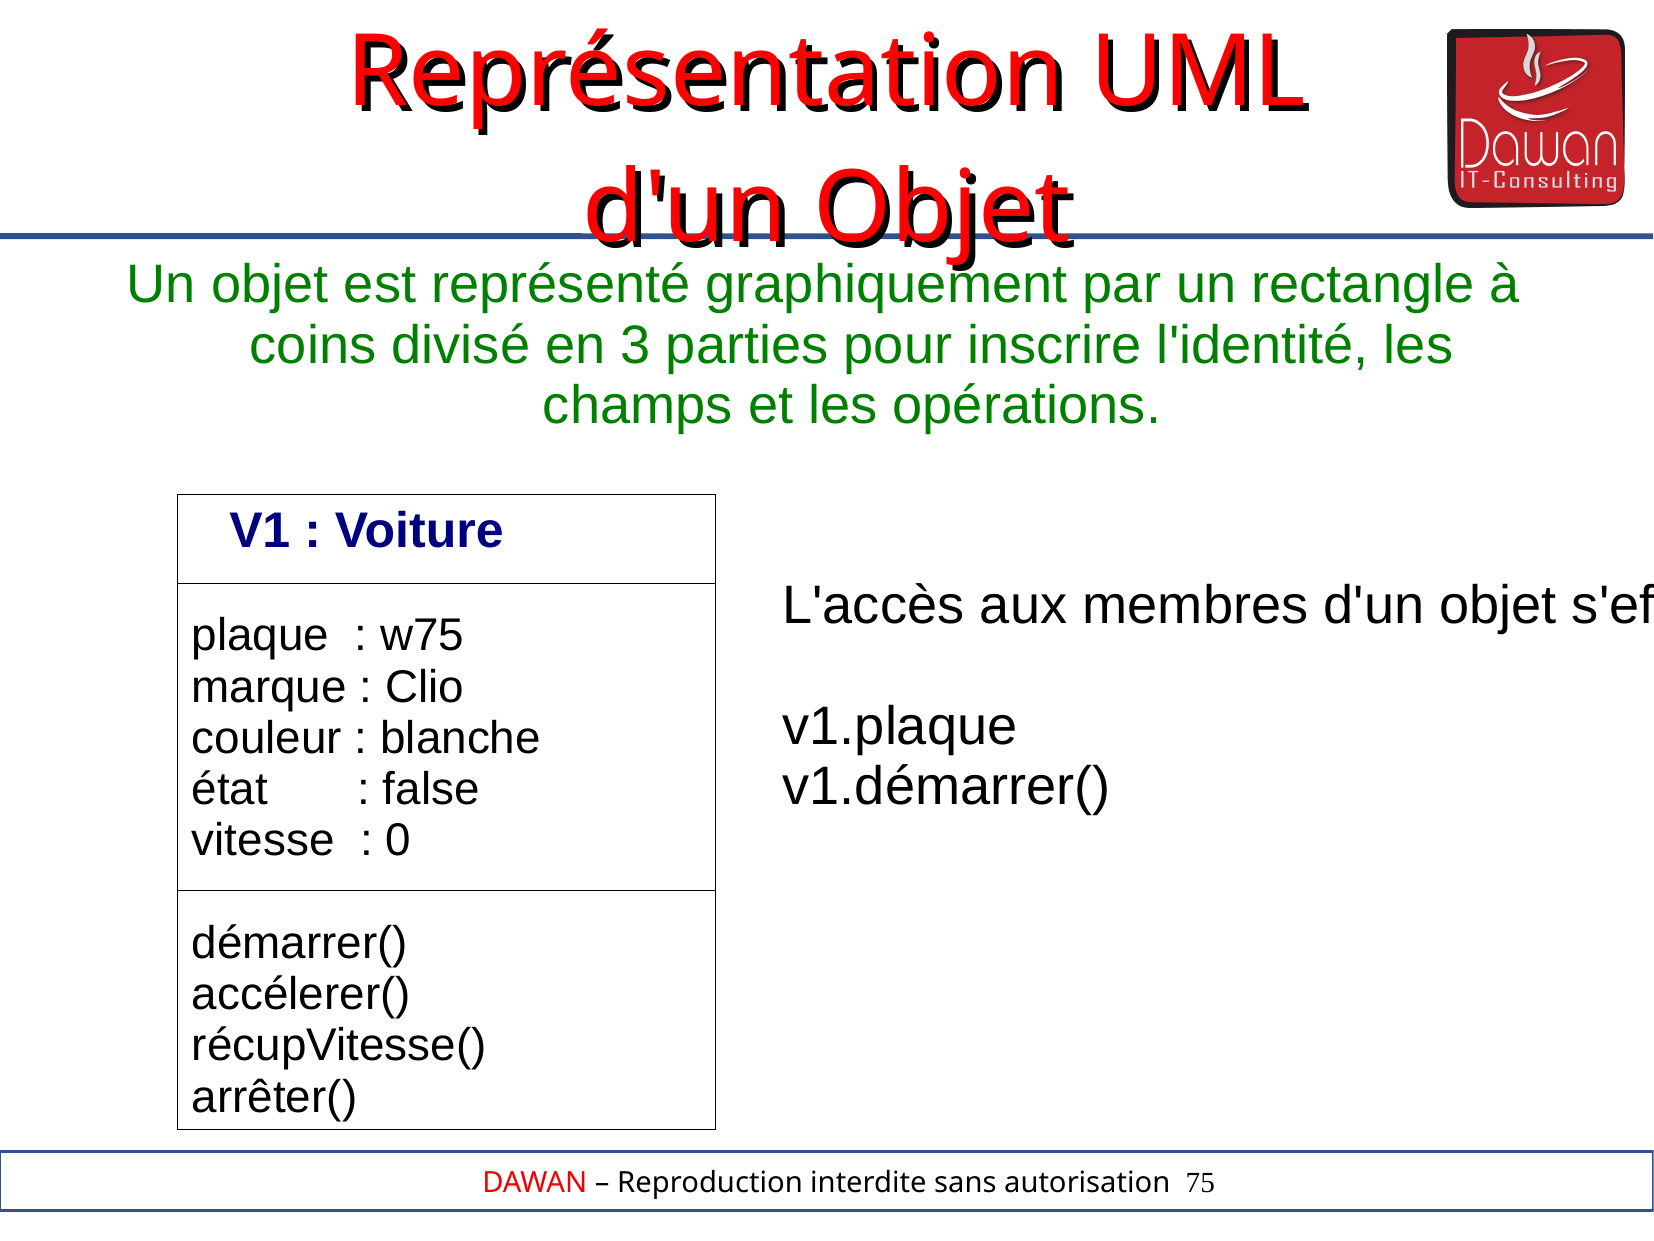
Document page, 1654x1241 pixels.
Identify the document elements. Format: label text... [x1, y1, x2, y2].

text_box [1185, 1163, 1565, 1228]
text_box Représentation UML d'un Objet [88, 0, 1565, 239]
text_box Un objet est représenté graphiquement par un rectangle à coins divisé en 3 parties pour inscrire l'identité, les champs et les opérations. [106, 245, 1543, 1151]
text_box V1 : Voiture plaque : w75 marque : Clio couleur : blanche état : false vitesse : 0 démarrer() accélerer() récupVitesse() arrêter() [177, 891, 716, 1130]
text_box L'accès aux membres d'un objet s'effectue grâce au point (.) : v1.plaque v1.démarrer() [767, 566, 1506, 987]
text_box V1 : Voiture plaque : w75 marque : Clio couleur : blanche état : false vitesse : 0 démarrer() accélerer() récupVitesse() arrêter() [177, 584, 716, 890]
text_box V1 : Voiture plaque : w75 marque : Clio couleur : blanche état : false vitesse : 0 démarrer() accélerer() récupVitesse() arrêter() [177, 494, 716, 583]
